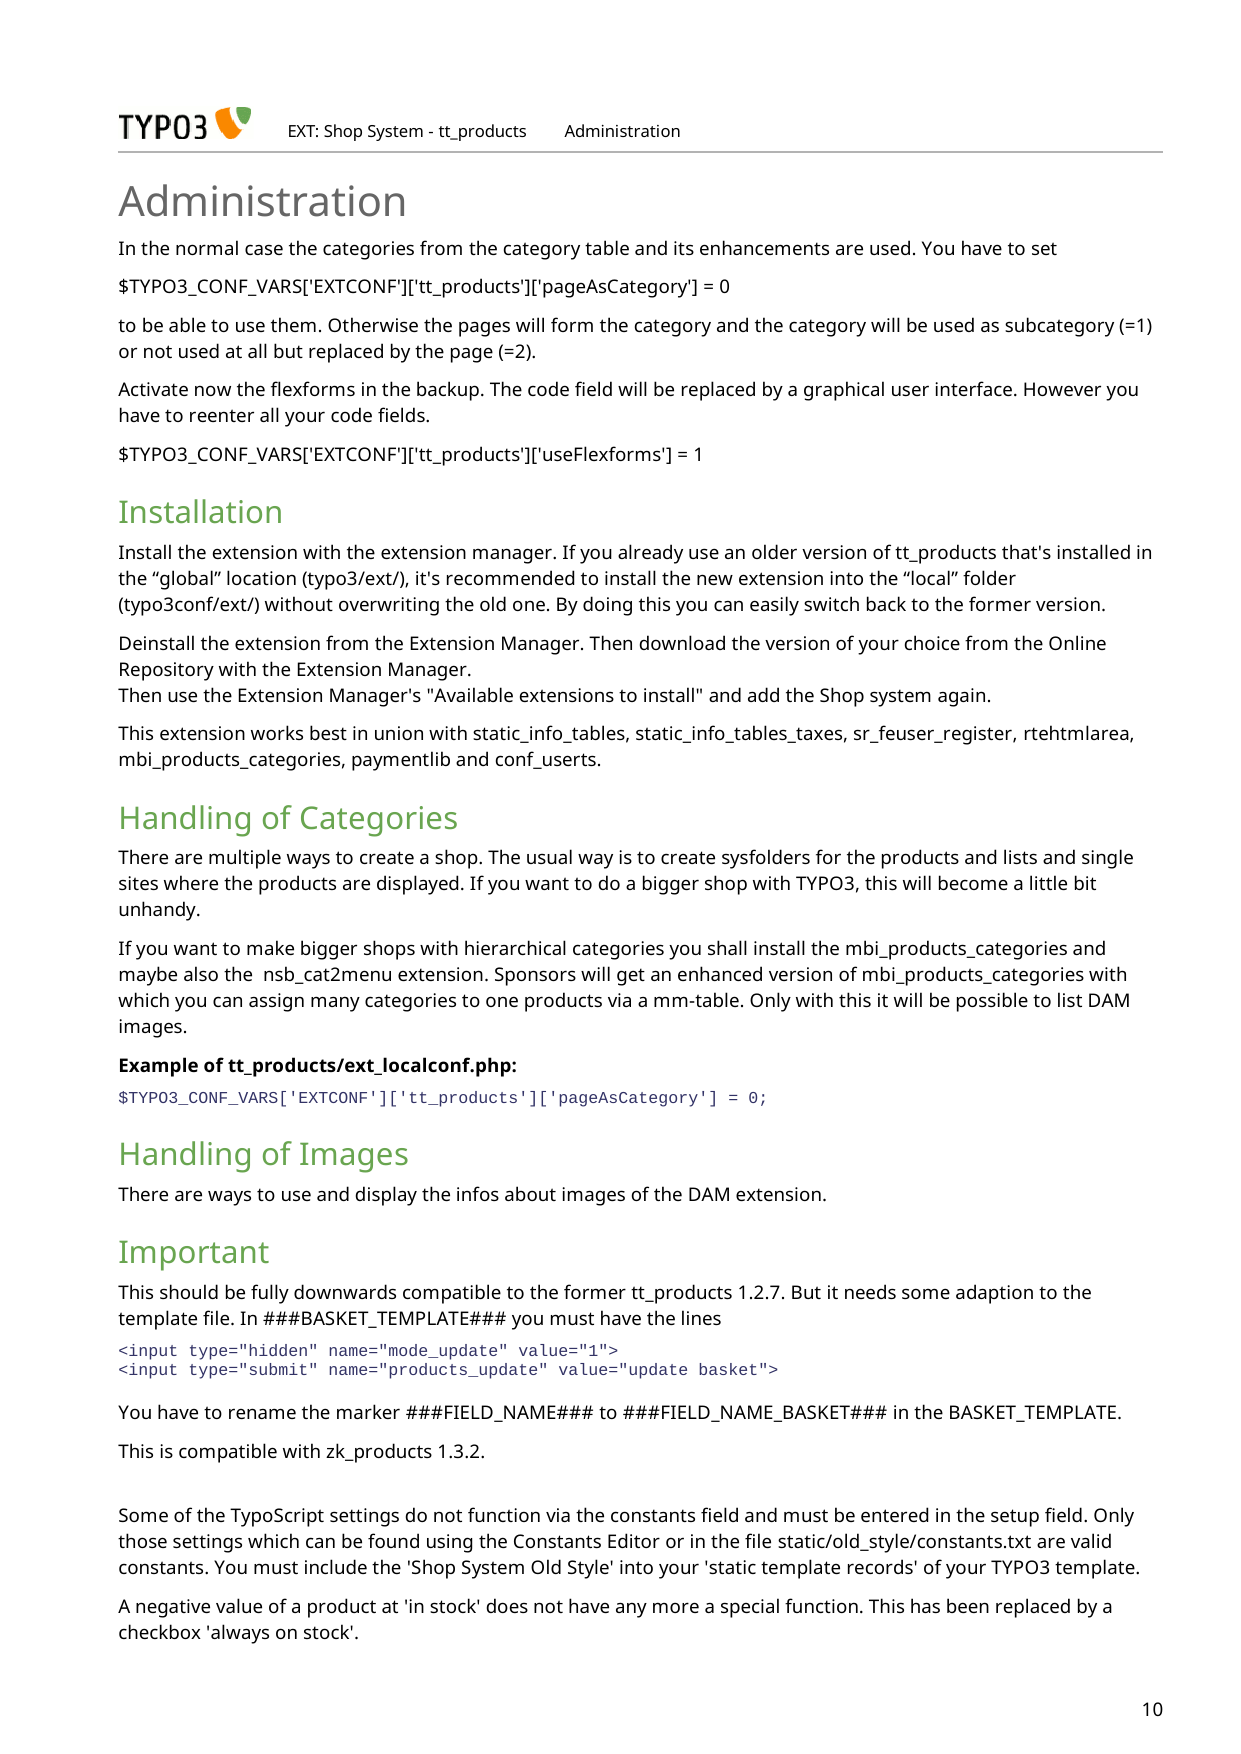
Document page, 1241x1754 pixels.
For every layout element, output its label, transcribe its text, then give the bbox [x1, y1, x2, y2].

text This is compatible with zk_products 1.3.2. [118, 1437, 1163, 1489]
subtitle Installation [118, 490, 1163, 533]
subtitle Important [118, 1230, 1163, 1273]
picture [118, 106, 254, 139]
text In the normal case the categories from the category table and its enhancements are used. You have to set [118, 234, 1163, 260]
text There are ways to use and display the infos about images of the DAM extension. [118, 1181, 1163, 1207]
text $TYPO3_CONF_VARS['EXTCONF']['tt_products']['pageAsCategory'] = 0; [118, 1090, 1163, 1108]
text A negative value of a product at 'in stock' does not have any more a special function. This has been replaced by a checkbox 'always on stock'. [118, 1593, 1163, 1645]
text You have to rename the marker ###FIELD_NAME### to ###FIELD_NAME_BASKET### in the BASKET_TEMPLATE. [118, 1399, 1163, 1425]
text If you want to make bigger shops with hierarchical categories you shall install the mbi_products_categories and maybe also the nsb_cat2menu extension. Sponsors will get an enhanced version of mbi_products_categories with which you can assign many categories to one products via a mm-table. Only with this it will be possible to list DAM images. [118, 935, 1163, 1039]
text <input type="submit" name="products_update" value="update basket"> [118, 1362, 1163, 1380]
text Example of tt_products/ext_localconf.php: [118, 1051, 1163, 1077]
text Install the extension with the extension manager. If you already use an older version of tt_products that's installed in the “global” location (typo3/ext/), it's recommended to install the new extension into the “local” folder (typo3conf/ext/) without overwriting the old one. By doing this you can easily switch back to the former version. [118, 539, 1163, 617]
text $TYPO3_CONF_VARS['EXTCONF']['tt_products']['pageAsCategory'] = 0 [118, 273, 1163, 299]
text $TYPO3_CONF_VARS['EXTCONF']['tt_products']['useFlexforms'] = 1 [118, 441, 1163, 467]
text There are multiple ways to create a shop. The usual way is to create sysfolders for the products and lists and single sites where the products are displayed. If you want to do a bigger shop with TYPO3, this will become a little bit unhandy. [118, 844, 1163, 922]
text Deinstall the extension from the Extension Manager. Then download the version of your choice from the Online Repository with the Extension Manager. Then use the Extension Manager's "Available extensions to install" and add the Shop system again. [118, 629, 1163, 707]
subtitle Handling of Categories [118, 796, 1163, 838]
text This extension works best in union with static_info_tables, static_info_tables_taxes, sr_feuser_register, rtehtmlarea, mbi_products_categories, paymentlib and conf_userts. [118, 720, 1163, 772]
text Activate now the flexforms in the backup. The code field will be replaced by a graphical user interface. However you have to reenter all your code fields. [118, 376, 1163, 428]
subtitle Administration [118, 172, 1163, 228]
text <input type="hidden" name="mode_update" value="1"> [118, 1343, 1163, 1362]
text This should be fully downwards compatible to the former tt_products 1.2.7. But it needs some adaption to the template file. In ###BASKET_TEMPLATE### you must have the lines [118, 1279, 1163, 1331]
text Some of the TypoScript settings do not function via the constants field and must be entered in the setup field. Only those settings which can be found using the Constants Editor or in the file static/old_style/constants.txt are valid constants. You must include the 'Shop System Old Style' into your 'static template records' of your TYPO3 template. [118, 1502, 1163, 1580]
subtitle Handling of Images [118, 1132, 1163, 1175]
text to be able to use them. Otherwise the pages will form the category and the category will be used as subcategory (=1) or not used at all but replaced by the page (=2). [118, 311, 1163, 363]
